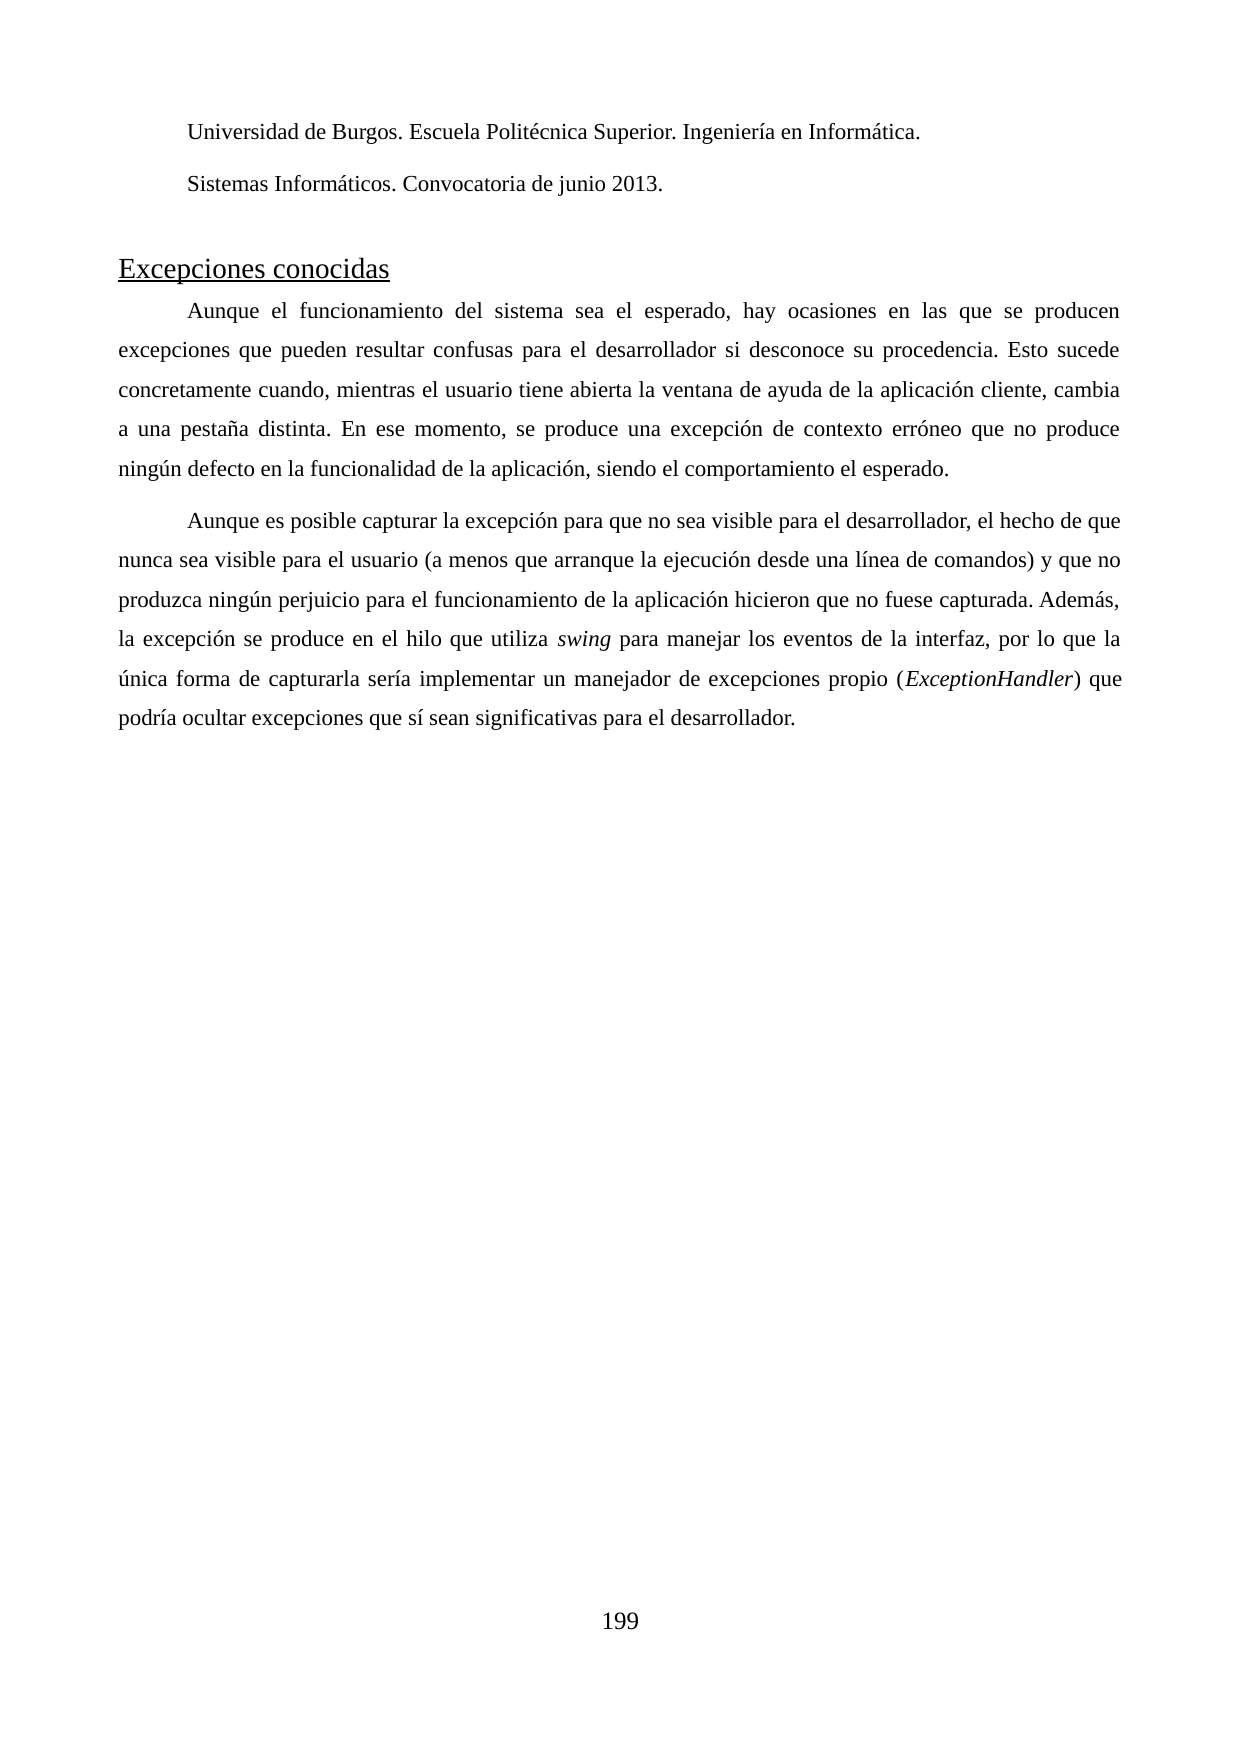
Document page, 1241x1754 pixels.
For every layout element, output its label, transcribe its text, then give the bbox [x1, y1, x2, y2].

subtitle Excepciones conocidas [118, 251, 1122, 284]
text Aunque el funcionamiento del sistema sea el esperado, hay ocasiones en las que se producen excepciones que pueden resultar confusas para el desarrollador si desconoce su procedencia. Esto sucede concretamente cuando, mientras el usuario tiene abierta la ventana de ayuda de la aplicación cliente, cambia a una pestaña distinta. En ese momento, se produce una excepción de contexto erróneo que no produce ningún defecto en la funcionalidad de la aplicación, siendo el comportamiento el esperado. [118, 297, 1122, 481]
text Aunque es posible capturar la excepción para que no sea visible para el desarrollador, el hecho de que nunca sea visible para el usuario (a menos que arranque la ejecución desde una línea de comandos) y que no produzca ningún perjuicio para el funcionamiento de la aplicación hicieron que no fuese capturada. Además, la excepción se produce en el hilo que utiliza swing para manejar los eventos de la interfaz, por lo que la única forma de capturarla sería implementar un manejador de excepciones propio (ExceptionHandler) que podría ocultar excepciones que sí sean significativas para el desarrollador. [118, 507, 1122, 731]
